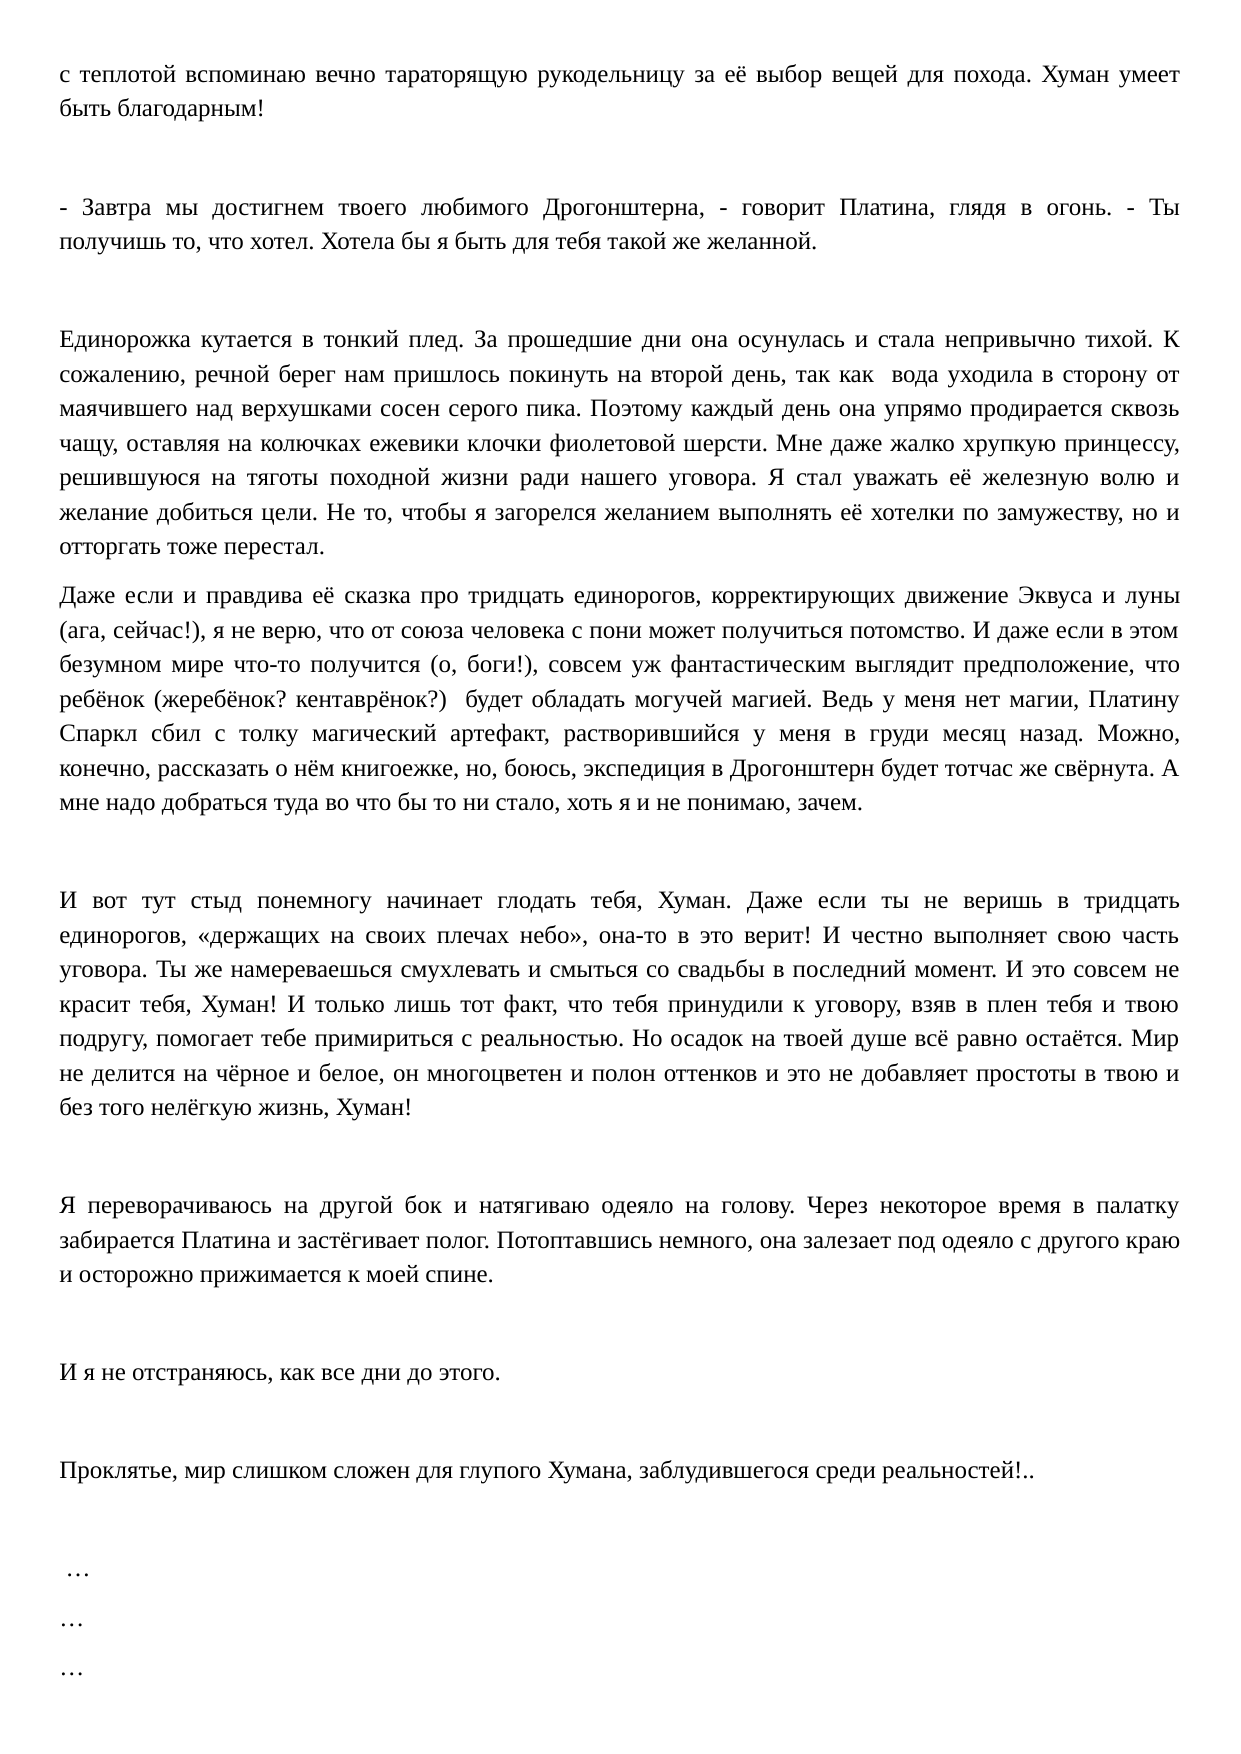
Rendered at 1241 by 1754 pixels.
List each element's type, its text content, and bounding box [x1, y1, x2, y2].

text - Завтра мы достигнем твоего любимого Дрогонштерна, - говорит Платина, глядя в огонь. - Ты получишь то, что хотел. Хотела бы я быть для тебя такой же желанной. [59, 192, 1181, 255]
text Даже если и правдива её сказка про тридцать единорогов, корректирующих движение Эквуса и луны (ага, сейчас!), я не верю, что от союза человека с пони может получиться потомство. И даже если в этом безумном мире что-то получится (о, боги!), совсем уж фантастическим выглядит предположение, что ребёнок (жеребёнок? кентаврёнок?) будет обладать могучей магией. Ведь у меня нет магии, Платину Спаркл сбил с толку магический артефакт, растворившийся у меня в груди месяц назад. Можно, конечно, рассказать о нём книгоежке, но, боюсь, экспедиция в Дрогонштерн будет тотчас же свёрнута. А мне надо добраться туда во что бы то ни стало, хоть я и не понимаю, зачем. [59, 580, 1181, 816]
text … [59, 1603, 1181, 1631]
text И я не отстраняюсь, как все дни до этого. [59, 1357, 1181, 1386]
text с теплотой вспоминаю вечно тараторящую рукодельницу за её выбор вещей для похода. Хуман умеет быть благодарным! [59, 59, 1181, 122]
text Я переворачиваюсь на другой бок и натягиваю одеяло на голову. Через некоторое время в палатку забирается Платина и застёгивает полог. Потоптавшись немного, она залезает под одеяло с другого краю и осторожно прижимается к моей спине. [59, 1190, 1181, 1288]
text И вот тут стыд понемногу начинает глодать тебя, Хуман. Даже если ты не веришь в тридцать единорогов, «держащих на своих плечах небо», она-то в это верит! И честно выполняет свою часть уговора. Ты же намереваешься смухлевать и смыться со свадьбы в последний момент. И это совсем не красит тебя, Хуман! И только лишь тот факт, что тебя принудили к уговору, взяв в плен тебя и твою подругу, помогает тебе примириться с реальностью. Но осадок на твоей душе всё равно остаётся. Мир не делится на чёрное и белое, он многоцветен и полон оттенков и это не добавляет простоты в твою и без того нелёгкую жизнь, Хуман! [59, 885, 1181, 1121]
text Единорожка кутается в тонкий плед. За прошедшие дни она осунулась и стала непривычно тихой. К сожалению, речной берег нам пришлось покинуть на второй день, так как вода уходила в сторону от маячившего над верхушками сосен серого пика. Поэтому каждый день она упрямо продирается сквозь чащу, оставляя на колючках ежевики клочки фиолетовой шерсти. Мне даже жалко хрупкую принцессу, решившуюся на тяготы походной жизни ради нашего уговора. Я стал уважать её железную волю и желание добиться цели. Не то, чтобы я загорелся желанием выполнять её хотелки по замужеству, но и отторгать тоже перестал. [59, 324, 1181, 560]
text … [59, 1553, 1181, 1582]
text Проклятье, мир слишком сложен для глупого Хумана, заблудившегося среди реальностей!.. [59, 1455, 1181, 1484]
text … [59, 1652, 1181, 1680]
